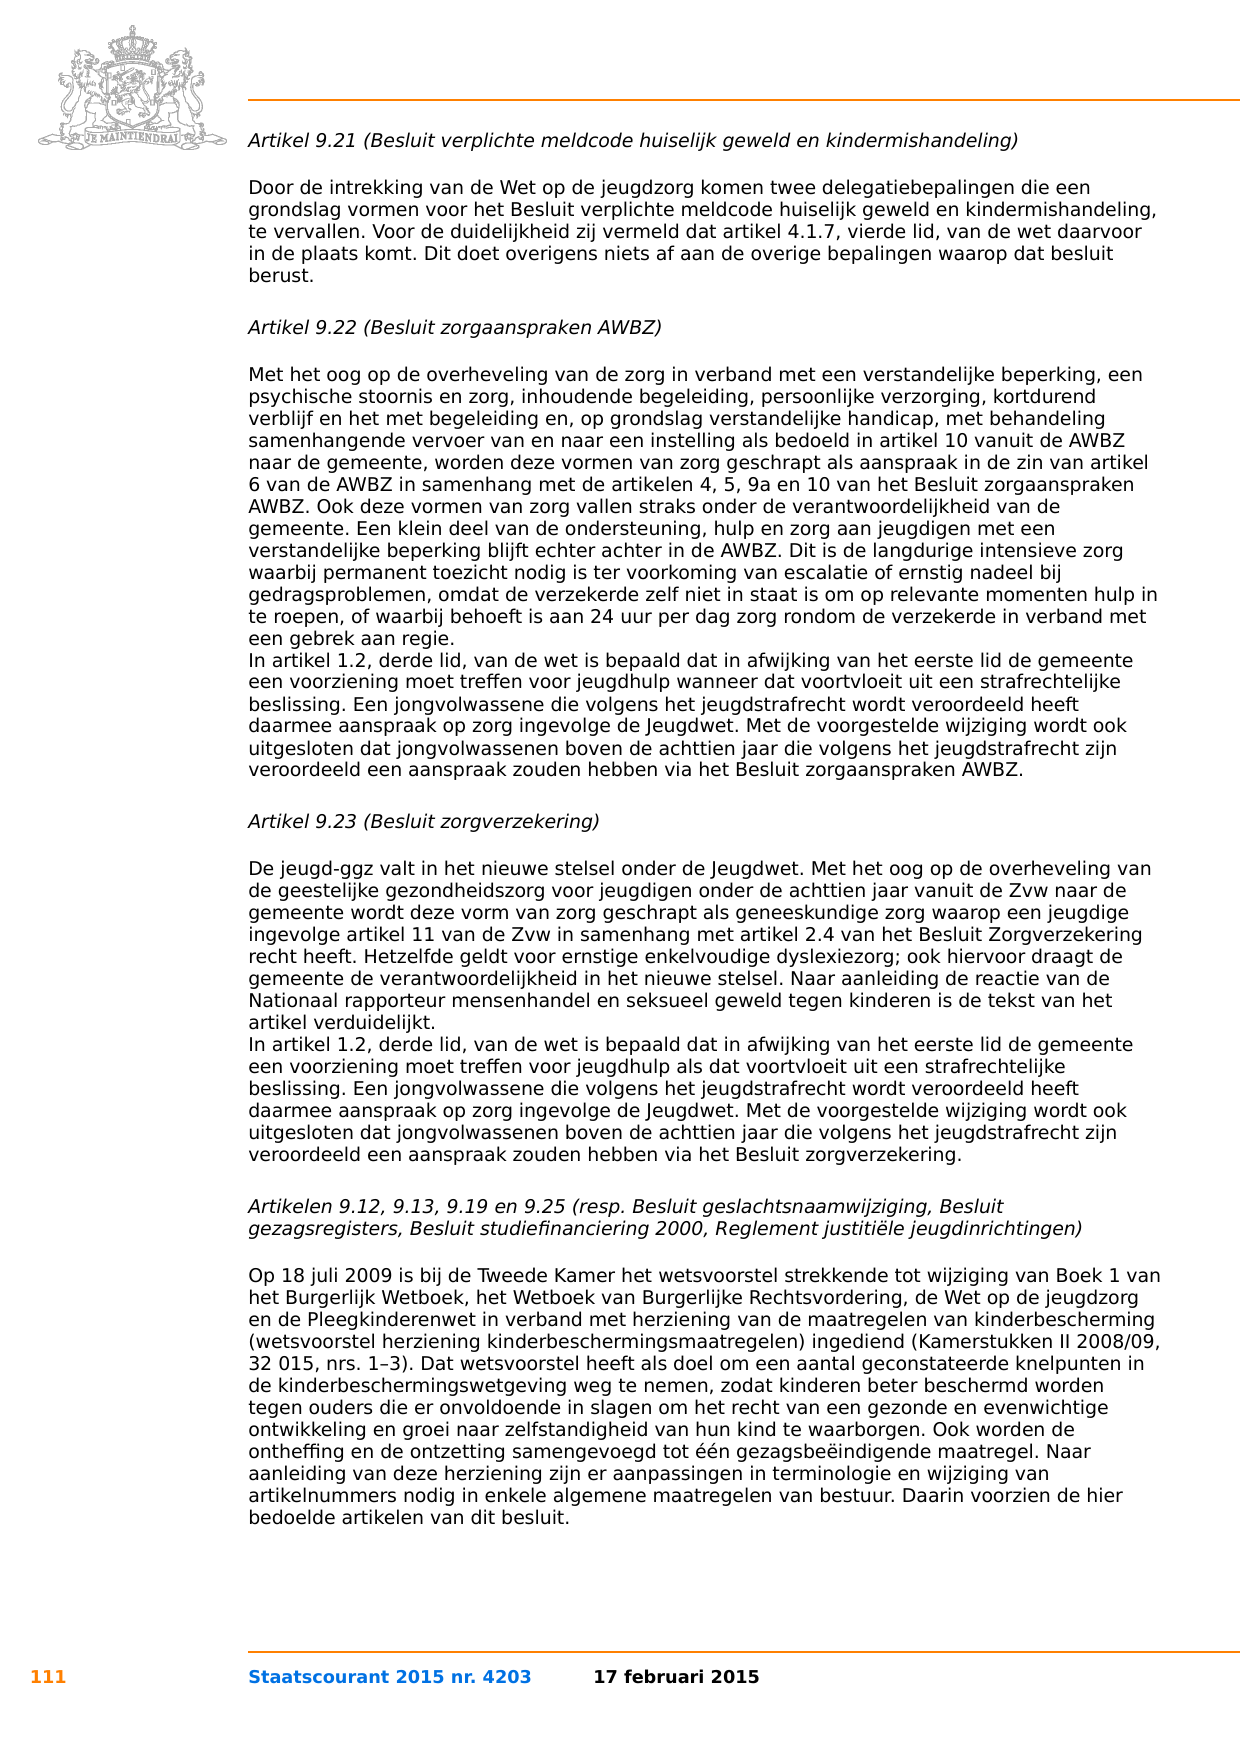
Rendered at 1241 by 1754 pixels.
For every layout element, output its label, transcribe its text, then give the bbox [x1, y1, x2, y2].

text In artikel 1.2, derde lid, van de wet is bepaald dat in afwijking van het eerste lid de gemeente een voorziening moet treffen voor jeugdhulp wanneer dat voortvloeit uit een strafrechtelijke beslissing. Een jongvolwassene die volgens het jeugdstrafrecht wordt veroordeeld heeft daarmee aanspraak op zorg ingevolge de Jeugdwet. Met de voorgestelde wijziging wordt ook uitgesloten dat jongvolwassenen boven de achttien jaar die volgens het jeugdstrafrecht zijn veroordeeld een aanspraak zouden hebben via het Besluit zorgaanspraken AWBZ. [248, 649, 1163, 781]
text Door de intrekking van de Wet op de jeugdzorg komen twee delegatiebepalingen die een grondslag vormen voor het Besluit verplichte meldcode huiselijk geweld en kindermishandeling, te vervallen. Voor de duidelijkheid zij vermeld dat artikel 4.1.7, vierde lid, van de wet daarvoor in de plaats komt. Dit doet overigens niets af aan de overige bepalingen waarop dat besluit berust. [248, 177, 1163, 287]
subtitle Artikel 9.22 (Besluit zorgaanspraken AWBZ) [248, 317, 1163, 339]
text In artikel 1.2, derde lid, van de wet is bepaald dat in afwijking van het eerste lid de gemeente een voorziening moet treffen voor jeugdhulp als dat voortvloeit uit een strafrechtelijke beslissing. Een jongvolwassene die volgens het jeugdstrafrecht wordt veroordeeld heeft daarmee aanspraak op zorg ingevolge de Jeugdwet. Met de voorgestelde wijziging wordt ook uitgesloten dat jongvolwassenen boven de achttien jaar die volgens het jeugdstrafrecht zijn veroordeeld een aanspraak zouden hebben via het Besluit zorgverzekering. [248, 1034, 1163, 1166]
text Met het oog op de overheveling van de zorg in verband met een verstandelijke beperking, een psychische stoornis en zorg, inhoudende begeleiding, persoonlijke verzorging, kortdurend verblijf en het met begeleiding en, op grondslag verstandelijke handicap, met behandeling samenhangende vervoer van en naar een instelling als bedoeld in artikel 10 vanuit de AWBZ naar de gemeente, worden deze vormen van zorg geschrapt als aanspraak in de zin van artikel 6 van de AWBZ in samenhang met de artikelen 4, 5, 9a en 10 van het Besluit zorgaanspraken AWBZ. Ook deze vormen van zorg vallen straks onder de verantwoordelijkheid van de gemeente. Een klein deel van de ondersteuning, hulp en zorg aan jeugdigen met een verstandelijke beperking blijft echter achter in de AWBZ. Dit is de langdurige intensieve zorg waarbij permanent toezicht nodig is ter voorkoming van escalatie of ernstig nadeel bij gedragsproblemen, omdat de verzekerde zelf niet in staat is om op relevante momenten hulp in te roepen, of waarbij behoeft is aan 24 uur per dag zorg rondom de verzekerde in verband met een gebrek aan regie. [248, 364, 1163, 649]
subtitle Artikelen 9.12, 9.13, 9.19 en 9.25 (resp. Besluit geslachtsnaamwijziging, Besluit gezagsregisters, Besluit studiefinanciering 2000, Reglement justitiële jeugdinrichtingen) [248, 1196, 1163, 1240]
picture [38, 25, 227, 150]
text De jeugd-ggz valt in het nieuwe stelsel onder de Jeugdwet. Met het oog op de overheveling van de geestelijke gezondheidszorg voor jeugdigen onder de achttien jaar vanuit de Zvw naar de gemeente wordt deze vorm van zorg geschrapt als geneeskundige zorg waarop een jeugdige ingevolge artikel 11 van de Zvw in samenhang met artikel 2.4 van het Besluit Zorgverzekering recht heeft. Hetzelfde geldt voor ernstige enkelvoudige dyslexiezorg; ook hiervoor draagt de gemeente de verantwoordelijkheid in het nieuwe stelsel. Naar aanleiding de reactie van de Nationaal rapporteur mensenhandel en seksueel geweld tegen kinderen is de tekst van het artikel verduidelijkt. [248, 858, 1163, 1034]
text Op 18 juli 2009 is bij de Tweede Kamer het wetsvoorstel strekkende tot wijziging van Boek 1 van het Burgerlijk Wetboek, het Wetboek van Burgerlijke Rechtsvordering, de Wet op de jeugdzorg en de Pleegkinderenwet in verband met herziening van de maatregelen van kinderbescherming (wetsvoorstel herziening kinderbeschermingsmaatregelen) ingediend (Kamerstukken II 2008/09, 32 015, nrs. 1–3). Dat wetsvoorstel heeft als doel om een aantal geconstateerde knelpunten in de kinderbeschermingswetgeving weg te nemen, zodat kinderen beter beschermd worden tegen ouders die er onvoldoende in slagen om het recht van een gezonde en evenwichtige ontwikkeling en groei naar zelfstandigheid van hun kind te waarborgen. Ook worden de ontheffing en de ontzetting samengevoegd tot één gezagsbeëindigende maatregel. Naar aanleiding van deze herziening zijn er aanpassingen in terminologie en wijziging van artikelnummers nodig in enkele algemene maatregelen van bestuur. Daarin voorzien de hier bedoelde artikelen van dit besluit. [248, 1265, 1163, 1529]
subtitle Artikel 9.23 (Besluit zorgverzekering) [248, 811, 1163, 833]
subtitle Artikel 9.21 (Besluit verplichte meldcode huiselijk geweld en kindermishandeling) [248, 130, 1163, 152]
